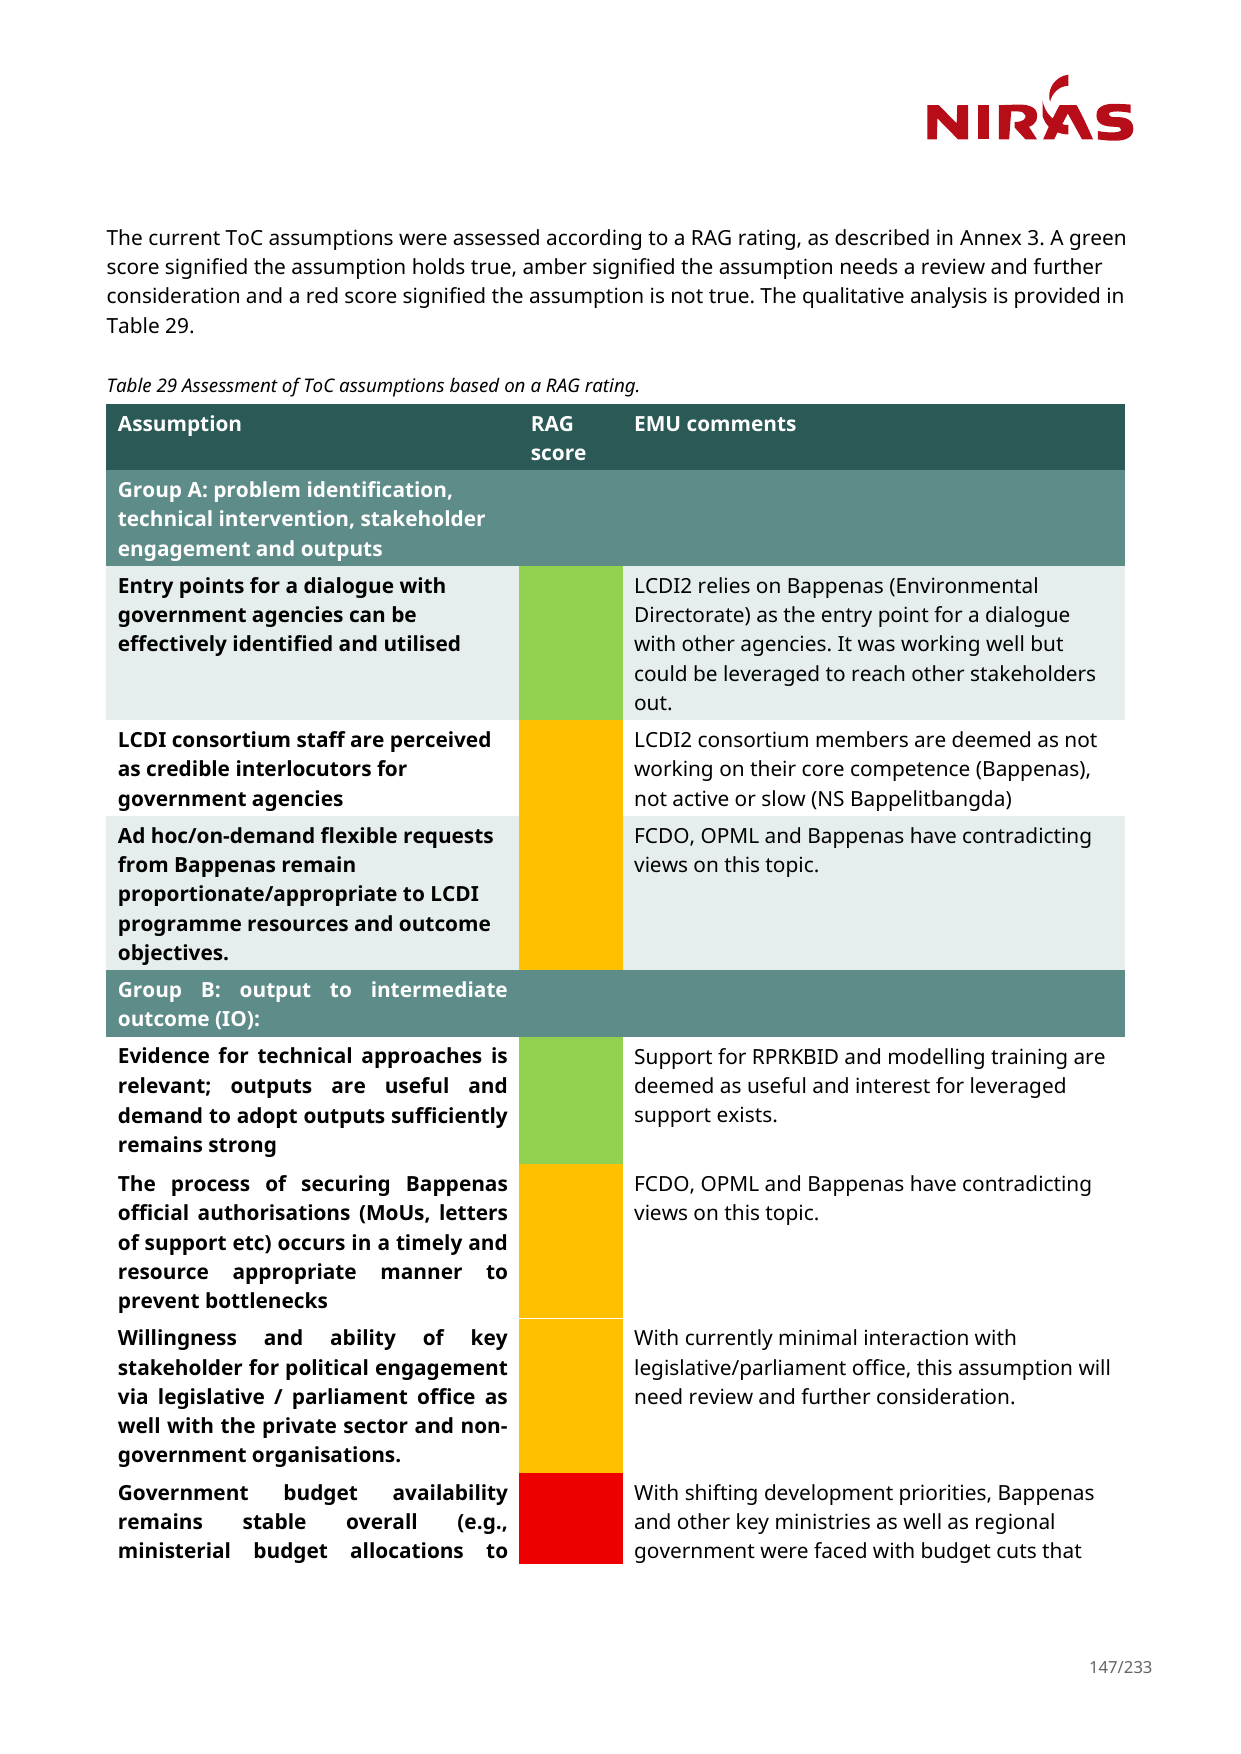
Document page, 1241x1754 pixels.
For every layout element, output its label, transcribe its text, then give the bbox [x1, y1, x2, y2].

table_cell Ad hoc/on-demand flexible requests from Bappenas remain proportionate/appropriate to LCDI programme resources and outcome objectives. [106, 816, 519, 970]
table_cell [623, 470, 1125, 566]
table_cell Group B: output to intermediate outcome (IO): [106, 970, 519, 1037]
table_cell Support for RPRKBID and modelling training are deemed as useful and interest for leveraged support exists. [623, 1037, 1125, 1164]
table_cell [519, 720, 623, 816]
text The current ToC assumptions were assessed according to a RAG rating, as described in Annex 3. A green score signified the assumption holds true, amber signified the assumption needs a review and further consideration and a red score signified the assumption is not true. The qualitative analysis is provided in Table 29. [106, 222, 1134, 339]
table_cell [519, 816, 623, 970]
table_header RAG score [519, 404, 623, 470]
table_cell LCDI2 consortium members are deemed as not working on their core competence (Bappenas), not active or slow (NS Bappelitbangda) [623, 720, 1125, 816]
table_cell Government budget availability remains stable overall (e.g., ministerial budget allocations to [106, 1473, 519, 1564]
table_header EMU comments [623, 404, 1125, 470]
table_cell [519, 566, 623, 720]
table_cell [519, 1164, 623, 1318]
table_cell FCDO, OPML and Bappenas have contradicting views on this topic. [623, 816, 1125, 970]
table_cell With currently minimal interaction with legislative/parliament office, this assumption will need review and further consideration. [623, 1319, 1125, 1473]
table_cell Group A: problem identification, technical intervention, stakeholder engagement and outputs [106, 470, 519, 566]
table_cell [519, 970, 623, 1037]
table_cell The process of securing Bappenas official authorisations (MoUs, letters of support etc) occurs in a timely and resource appropriate manner to prevent bottlenecks [106, 1164, 519, 1318]
table_cell [623, 970, 1125, 1037]
table_cell FCDO, OPML and Bappenas have contradicting views on this topic. [623, 1164, 1125, 1318]
table_cell Entry points for a dialogue with government agencies can be effectively identified and utilised [106, 566, 519, 720]
table_cell [519, 1319, 623, 1473]
table_header Assumption [106, 404, 519, 470]
table_cell Evidence for technical approaches is relevant; outputs are useful and demand to adopt outputs sufficiently remains strong [106, 1037, 519, 1164]
text Table 29 Assessment of ToC assumptions based on a RAG rating. [106, 370, 1134, 397]
table_cell [519, 1037, 623, 1164]
table_cell [519, 470, 623, 566]
table_cell LCDI consortium staff are perceived as credible interlocutors for government agencies [106, 720, 519, 816]
table_cell Willingness and ability of key stakeholder for political engagement via legislative / parliament office as well with the private sector and non-government organisations. [106, 1319, 519, 1473]
table_cell LCDI2 relies on Bappenas (Environmental Directorate) as the entry point for a dialogue with other agencies. It was working well but could be leveraged to reach other stakeholders out. [623, 566, 1125, 720]
table_cell [519, 1473, 623, 1564]
table_cell With shifting development priorities, Bappenas and other key ministries as well as regional government were faced with budget cuts that [623, 1473, 1125, 1564]
